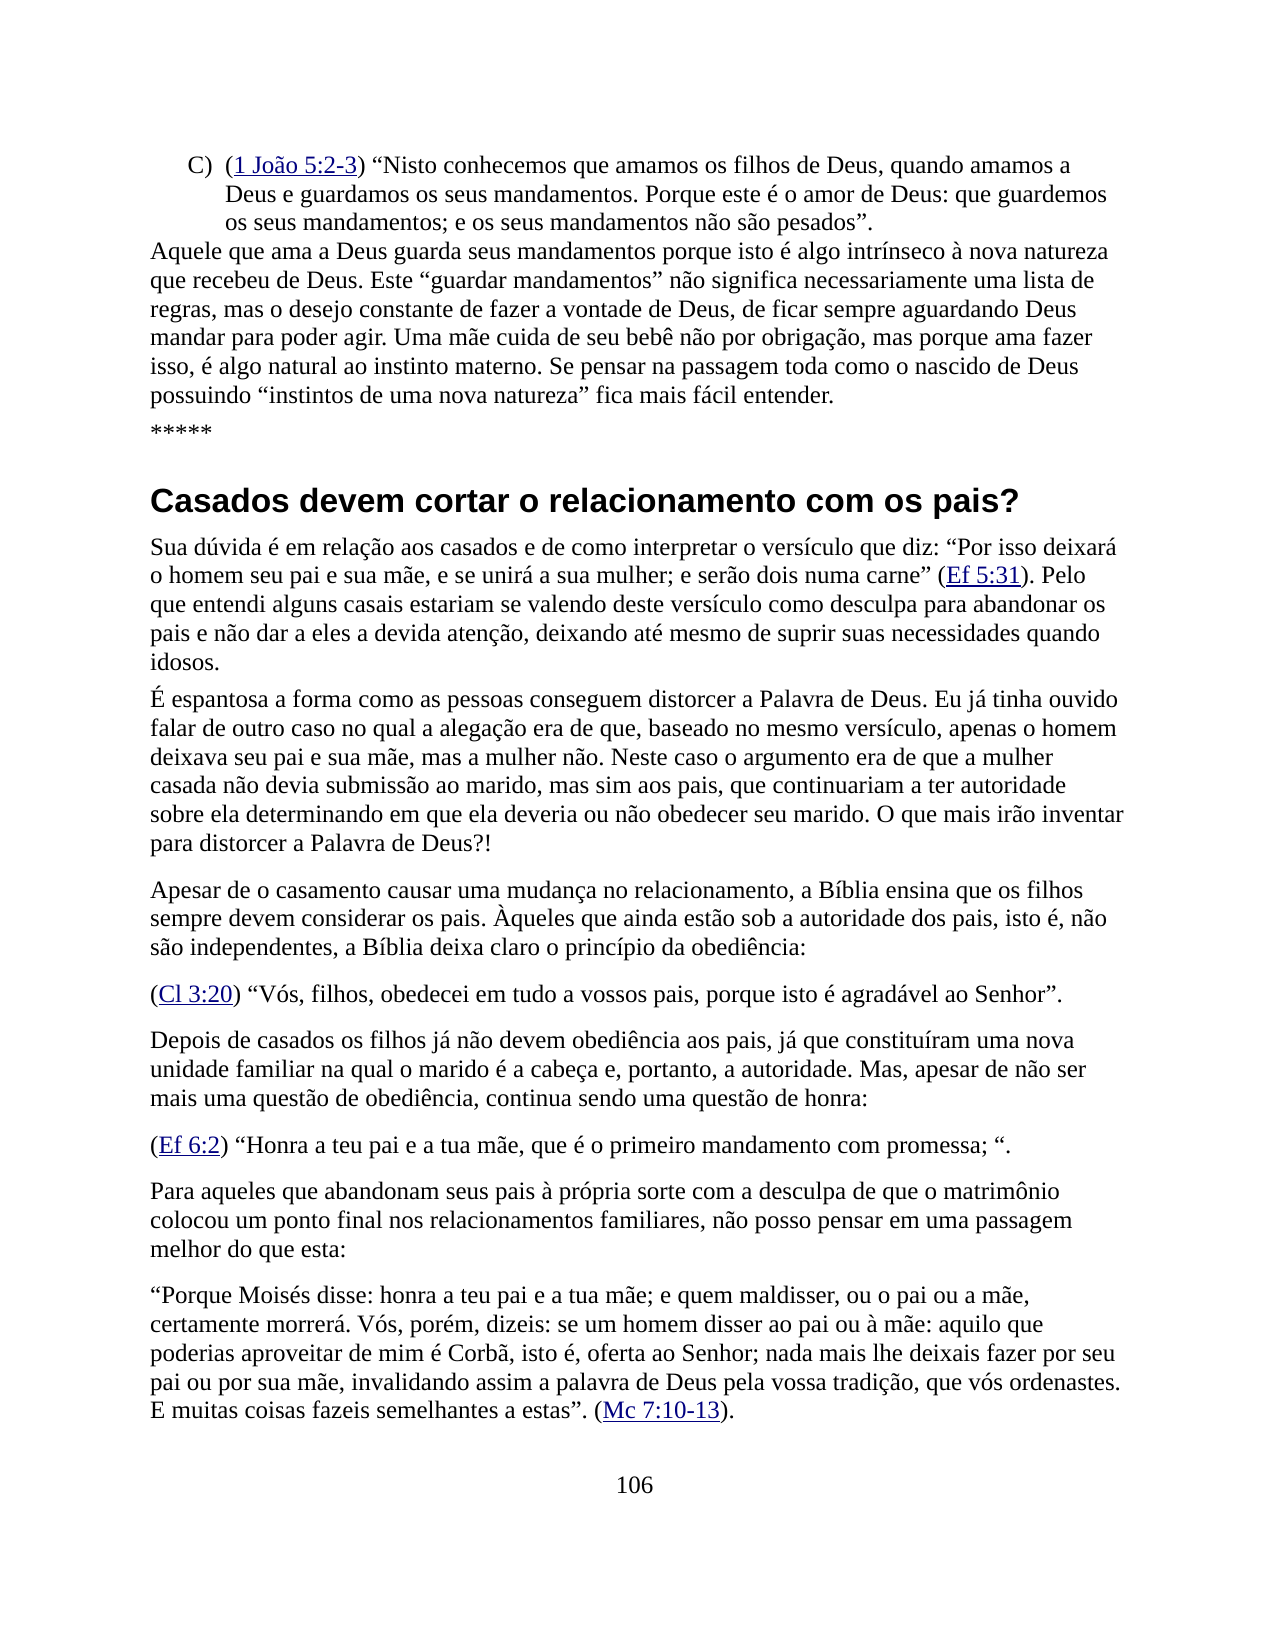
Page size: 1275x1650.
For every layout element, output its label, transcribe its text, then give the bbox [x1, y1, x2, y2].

subtitle Casados devem cortar o relacionamento com os pais? [150, 480, 1125, 519]
text Para aqueles que abandonam seus pais à própria sorte com a desculpa de que o matrimônio colocou um ponto final nos relacionamentos familiares, não posso pensar em uma passagem melhor do que esta: [150, 1176, 1125, 1263]
list (1 João 5:2-3) “Nisto conhecemos que amamos os filhos de Deus, quando amamos a Deus e guardamos os seus mandamentos. Porque este é o amor de Deus: que guardemos os seus mandamentos; e os seus mandamentos não são pesados”. [187, 150, 1125, 236]
text “Porque Moisés disse: honra a teu pai e a tua mãe; e quem maldisser, ou o pai ou a mãe, certamente morrerá. Vós, porém, dizeis: se um homem disser ao pai ou à mãe: aquilo que poderias aproveitar de mim é Corbã, isto é, oferta ao Senhor; nada mais lhe deixais fazer por seu pai ou por sua mãe, invalidando assim a palavra de Deus pela vossa tradição, que vós ordenastes. E muitas coisas fazeis semelhantes a estas”. (Mc 7:10-13). [150, 1281, 1125, 1424]
text É espantosa a forma como as pessoas conseguem distorcer a Palavra de Deus. Eu já tinha ouvido falar de outro caso no qual a alegação era de que, baseado no mesmo versículo, apenas o homem deixava seu pai e sua mãe, mas a mulher não. Neste caso o argumento era de que a mulher casada não devia submissão ao marido, mas sim aos pais, que continuariam a ter autoridade sobre ela determinando em que ela deveria ou não obedecer seu marido. O que mais irão inventar para distorcer a Palavra de Deus?! [150, 684, 1125, 857]
text (Ef 6:2) “Honra a teu pai e a tua mãe, que é o primeiro mandamento com promessa; “. [150, 1130, 1125, 1158]
text Sua dúvida é em relação aos casados e de como interpretar o versículo que diz: “Por isso deixará o homem seu pai e sua mãe, e se unirá a sua mulher; e serão dois numa carne” (Ef 5:31). Pelo que entendi alguns casais estariam se valendo deste versículo como desculpa para abandonar os pais e não dar a eles a devida atenção, deixando até mesmo de suprir suas necessidades quando idosos. [150, 532, 1125, 675]
text (Cl 3:20) “Vós, filhos, obedecei em tudo a vossos pais, porque isto é agradável ao Senhor”. [150, 979, 1125, 1008]
text Apesar de o casamento causar uma mudança no relacionamento, a Bíblia ensina que os filhos sempre devem considerar os pais. Àqueles que ainda estão sob a autoridade dos pais, isto é, não são independentes, a Bíblia deixa claro o princípio da obediência: [150, 875, 1125, 961]
text Aquele que ama a Deus guarda seus mandamentos porque isto é algo intrínseco à nova natureza que recebeu de Deus. Este “guardar mandamentos” não significa necessariamente uma lista de regras, mas o desejo constante de fazer a vontade de Deus, de ficar sempre aguardando Deus mandar para poder agir. Uma mãe cuida de seu bebê não por obrigação, mas porque ama fazer isso, é algo natural ao instinto materno. Se pensar na passagem toda como o nascido de Deus possuindo “instintos de uma nova natureza” fica mais fácil entender. [150, 236, 1125, 409]
text ***** [150, 418, 1125, 446]
text Depois de casados os filhos já não devem obediência aos pais, já que constituíram uma nova unidade familiar na qual o marido é a cabeça e, portanto, a autoridade. Mas, apesar de não ser mais uma questão de obediência, continua sendo uma questão de honra: [150, 1026, 1125, 1112]
